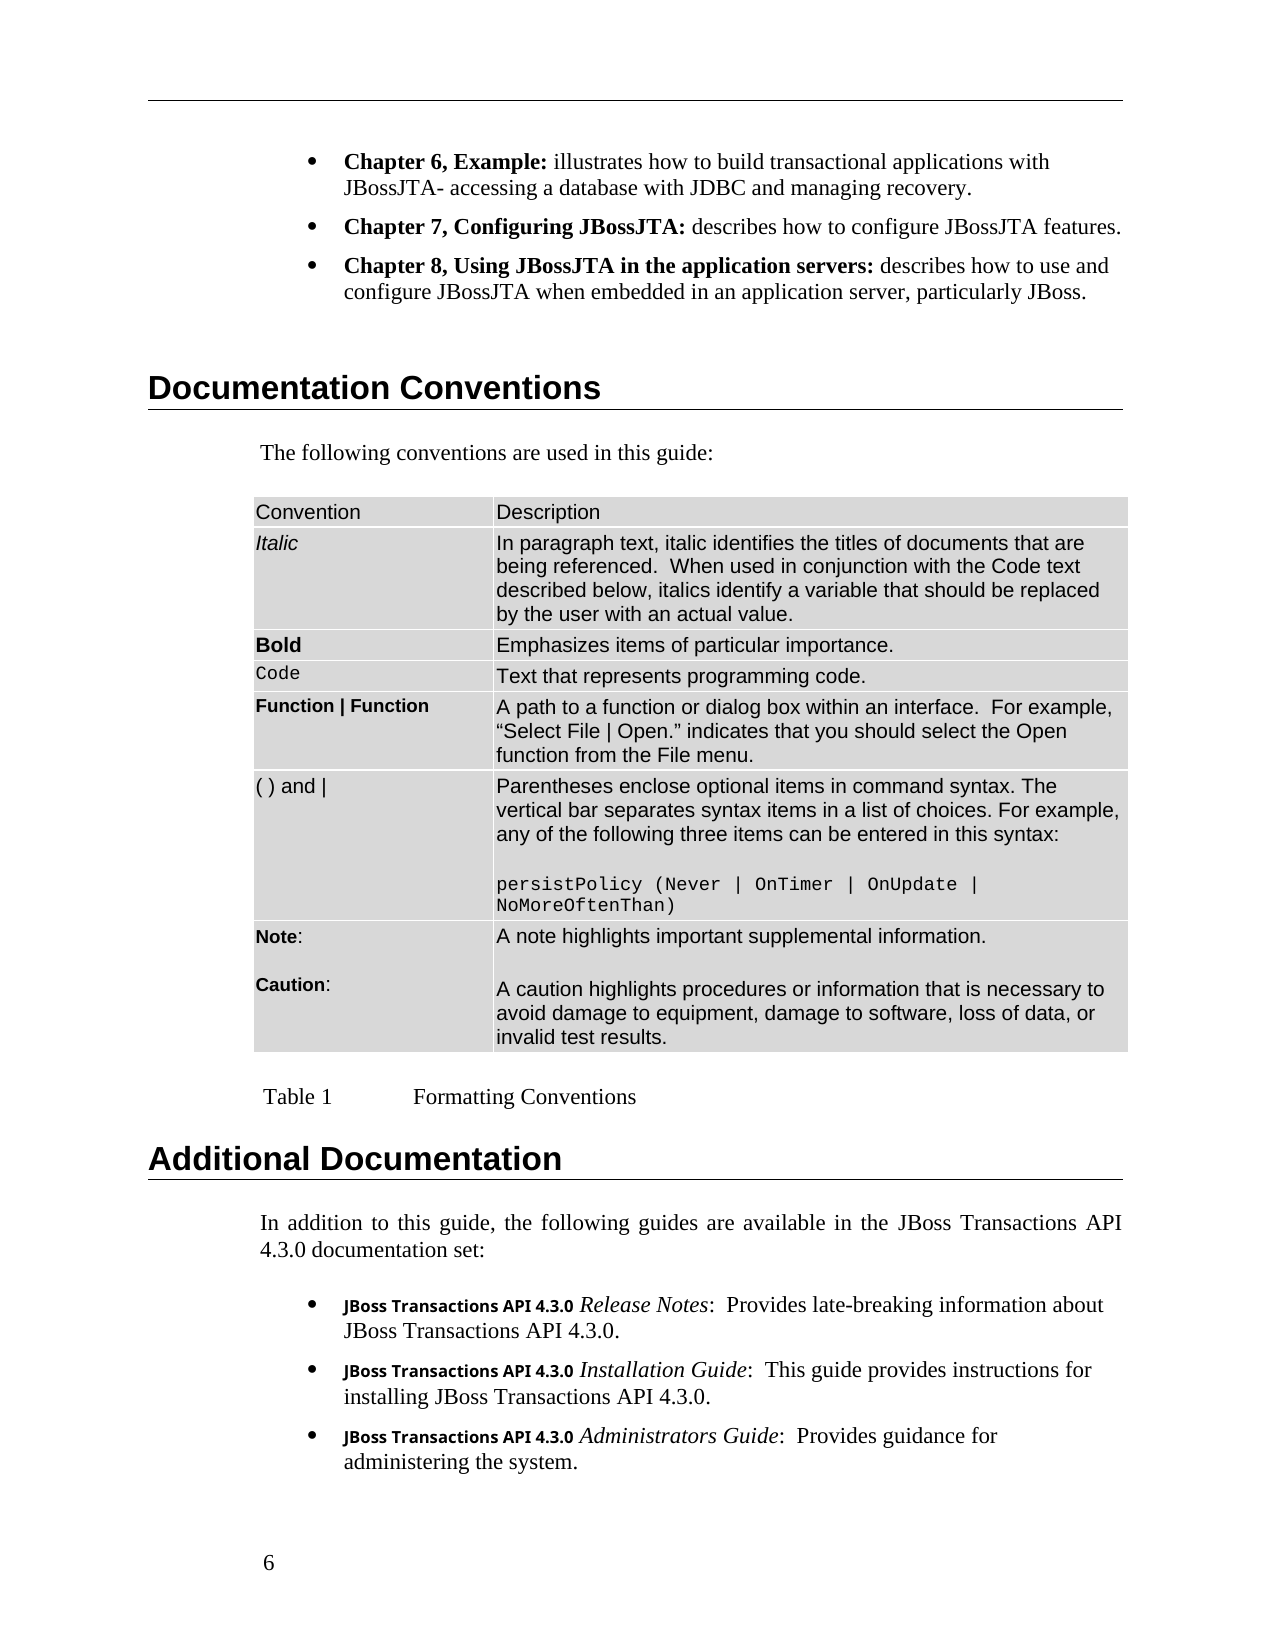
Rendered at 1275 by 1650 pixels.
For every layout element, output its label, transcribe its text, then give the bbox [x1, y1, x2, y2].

text Table 1 Formatting Conventions [263, 1083, 1123, 1109]
table_cell Note: Caution: [254, 921, 493, 1052]
subtitle Additional Documentation [148, 1139, 1123, 1179]
list Chapter 7, Configuring JBossJTA: describes how to configure JBossJTA features. [308, 213, 1123, 239]
table_cell Bold [254, 630, 493, 660]
table_header Description [494, 497, 1128, 526]
subtitle Documentation Conventions [148, 368, 1123, 409]
table_cell Text that represents programming code. [494, 661, 1128, 691]
table_cell Parentheses enclose optional items in command syntax. The vertical bar separates syntax items in a list of choices. For example, any of the following three items can be entered in this syntax: persistPolicy (Never | OnTimer | OnUpdate | NoMoreOftenThan) [494, 771, 1128, 920]
list Chapter 6, Example: illustrates how to build transactional applications with JBossJTA- accessing a database with JDBC and managing recovery. [308, 148, 1123, 200]
list JBoss Transactions API 4.3.0 Installation Guide: This guide provides instructions for installing JBoss Transactions API 4.3.0. [308, 1356, 1123, 1409]
table_cell Function | Function [254, 692, 493, 769]
table_cell Emphasizes items of particular importance. [494, 630, 1128, 660]
list Chapter 8, Using JBossJTA in the application servers: describes how to use and configure JBossJTA when embedded in an application server, particularly JBoss. [308, 252, 1123, 304]
text The following conventions are used in this guide: [260, 439, 1123, 465]
table_cell A path to a function or dialog box within an interface. For example, “Select File | Open.” indicates that you should select the Open function from the File menu. [494, 692, 1128, 769]
table_cell Italic [254, 528, 493, 629]
table_cell ( ) and | [254, 771, 493, 920]
table_cell A note highlights important supplemental information. A caution highlights procedures or information that is necessary to avoid damage to equipment, damage to software, loss of data, or invalid test results. [494, 921, 1128, 1052]
table_cell Code [254, 661, 493, 691]
table_cell In paragraph text, italic identifies the titles of documents that are being referenced. When used in conjunction with the Code text described below, italics identify a variable that should be replaced by the user with an actual value. [494, 528, 1128, 629]
list JBoss Transactions API 4.3.0 Release Notes: Provides late-breaking information about JBoss Transactions API 4.3.0. [308, 1291, 1123, 1344]
table_header Convention [254, 497, 493, 526]
text In addition to this guide, the following guides are available in the JBoss Transactions API 4.3.0 documentation set: [260, 1209, 1123, 1262]
list JBoss Transactions API 4.3.0 Administrators Guide: Provides guidance for administering the system. [308, 1422, 1123, 1474]
